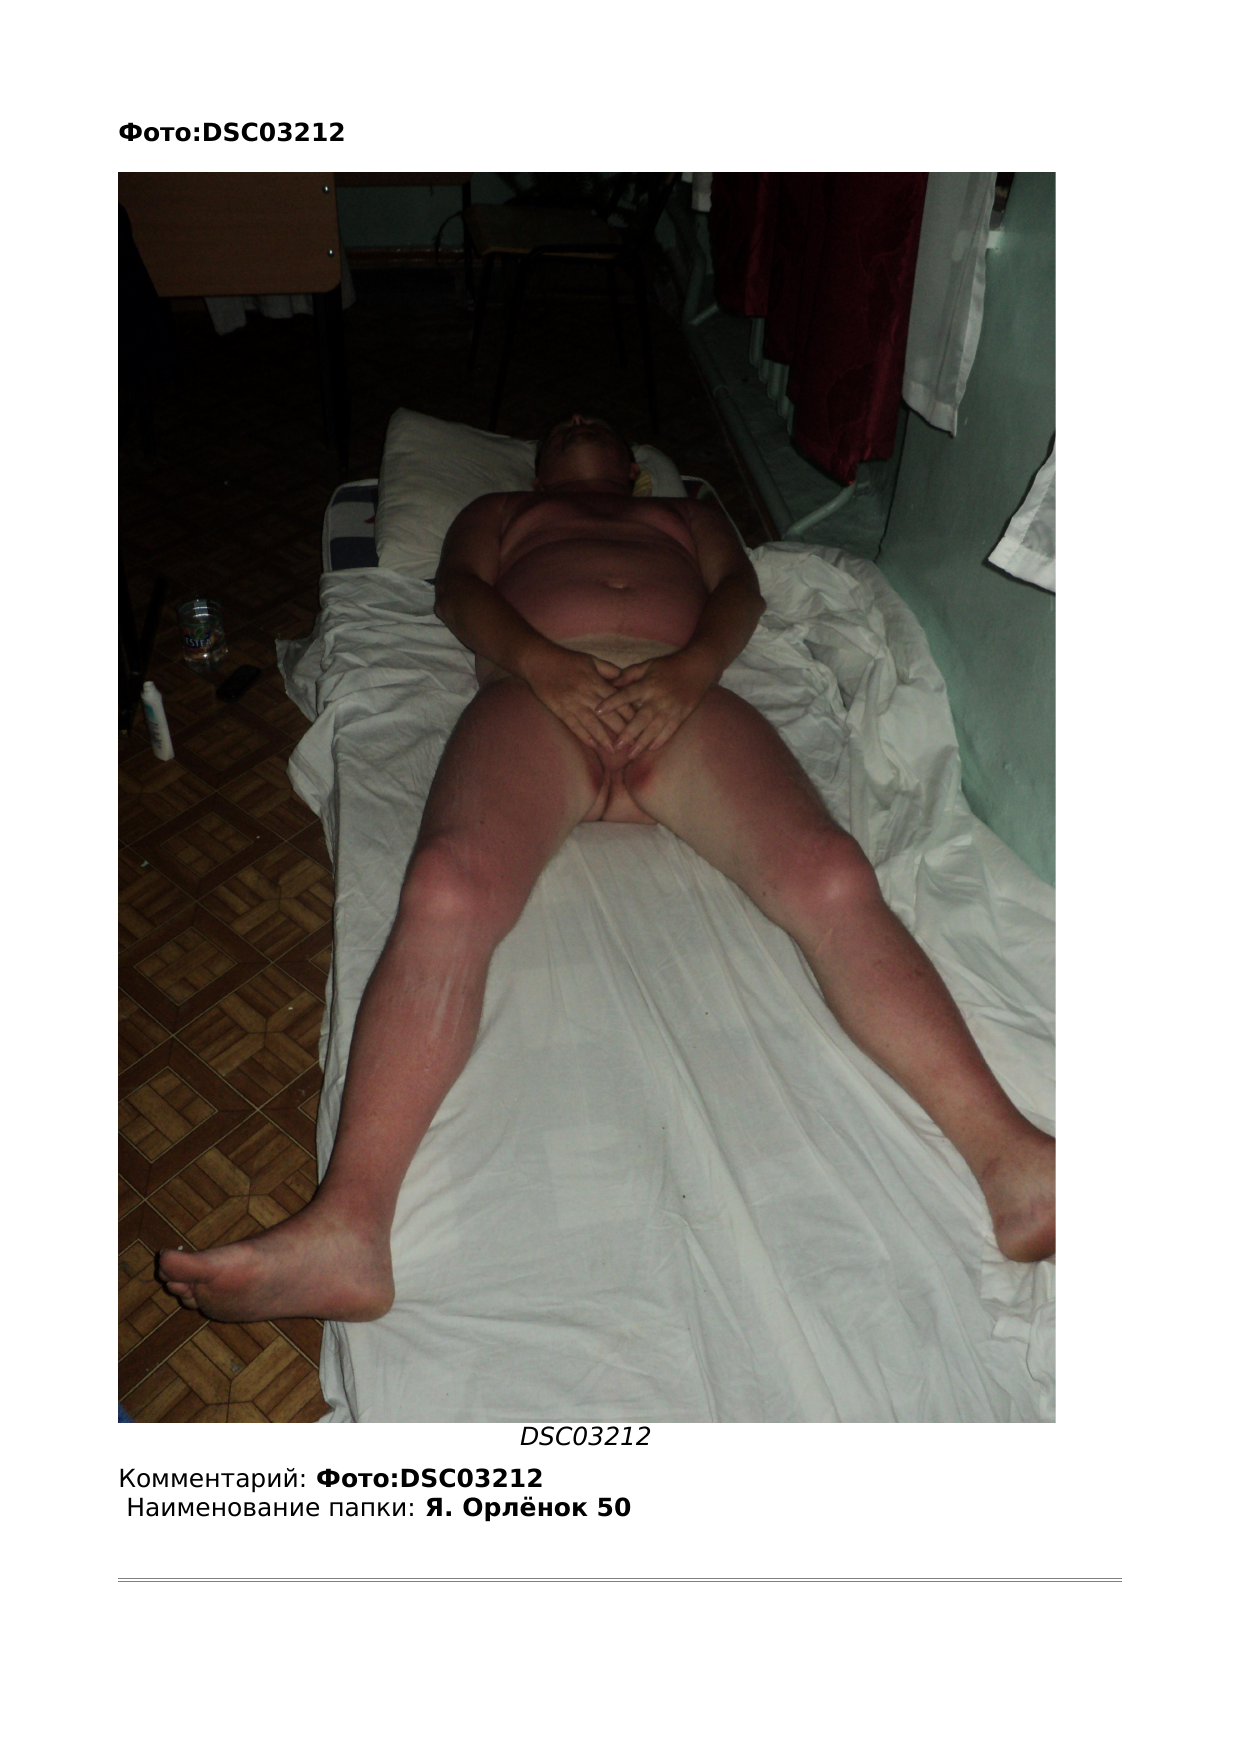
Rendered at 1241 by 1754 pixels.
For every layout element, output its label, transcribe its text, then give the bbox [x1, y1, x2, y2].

text DSC03212 [118, 1423, 1056, 1451]
picture [118, 172, 1056, 1423]
text Комментарий: Фото:DSC03212 Наименование папки: Я. Орлёнок 50 [118, 1464, 1122, 1551]
subtitle Фото:DSC03212 [118, 118, 1122, 147]
